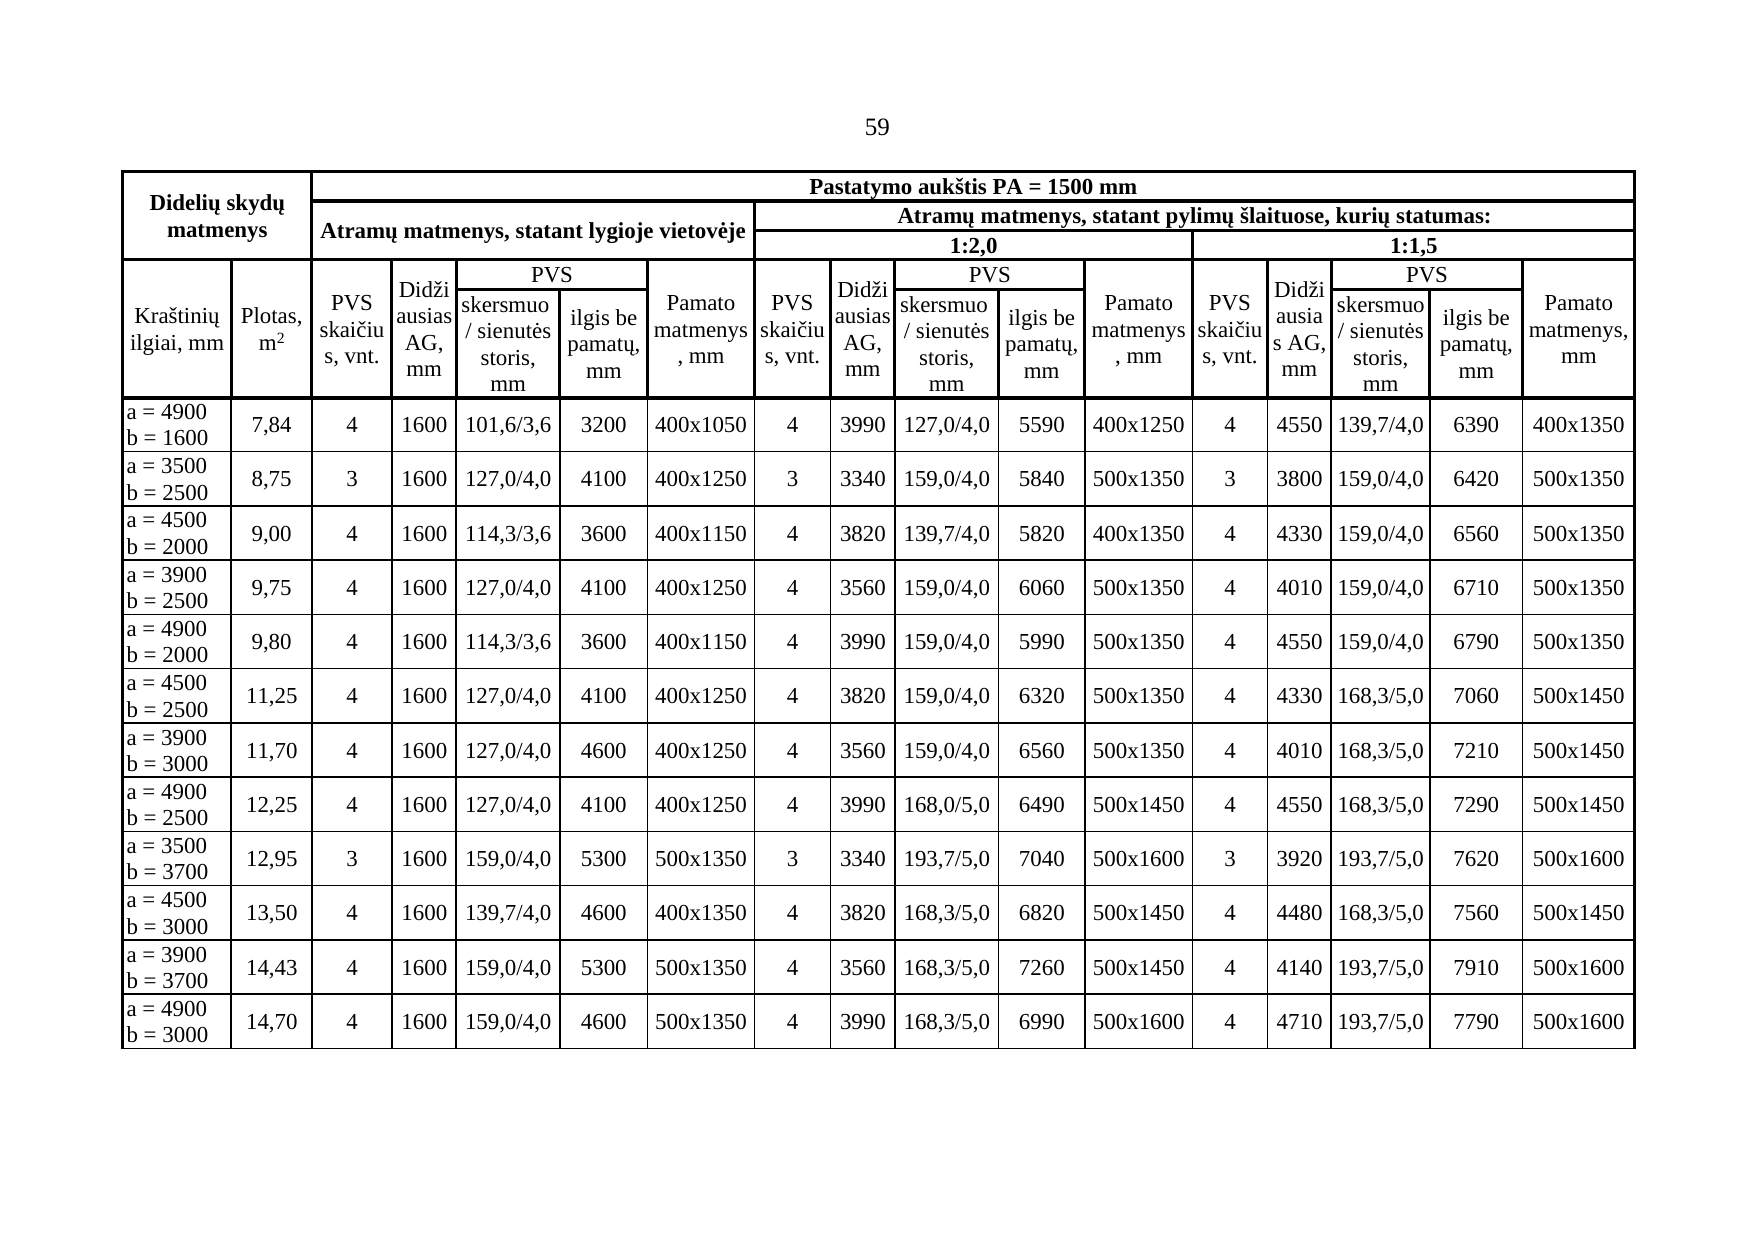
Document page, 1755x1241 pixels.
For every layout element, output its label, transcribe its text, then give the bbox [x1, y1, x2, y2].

table_cell 3 [755, 452, 830, 505]
table_cell 4 [755, 615, 830, 668]
table_cell 12,25 [232, 778, 311, 831]
table_cell 5990 [999, 615, 1084, 668]
table_cell 400x1250 [648, 561, 754, 613]
table_cell 4 [755, 724, 830, 776]
table_cell 3 [755, 832, 830, 885]
table_cell 168,3/5,0 [1332, 724, 1429, 776]
table_cell 1600 [393, 941, 455, 993]
table_cell 500x1350 [1086, 615, 1192, 668]
table_cell PVS [896, 261, 1083, 288]
table_cell 7060 [1431, 669, 1522, 722]
table_cell 3560 [831, 941, 894, 993]
table_cell 500x1350 [1523, 561, 1633, 613]
table_cell 3560 [831, 724, 894, 776]
table_cell 13,50 [232, 886, 311, 939]
table_cell 500x1600 [1086, 832, 1192, 885]
table_cell a = 4900 b = 3000 [124, 995, 230, 1048]
table_cell 4 [1193, 400, 1267, 451]
table_cell 500x1350 [648, 995, 754, 1048]
table_cell skersmuo / sienutės storis, mm [1333, 291, 1428, 396]
table_cell 400x1350 [648, 886, 754, 939]
table_cell 4 [313, 941, 391, 993]
table_cell 4480 [1268, 886, 1330, 939]
table_cell 6390 [1431, 400, 1522, 451]
table_cell skersmuo / sienutės storis, mm [896, 291, 997, 396]
table_cell 500x1350 [648, 941, 754, 993]
table_cell 400x1250 [648, 669, 754, 722]
table_cell 3 [1193, 452, 1267, 505]
table_cell 400x1350 [1523, 400, 1633, 451]
table_cell 4 [1193, 724, 1267, 776]
table_cell 4 [1193, 507, 1267, 559]
table_cell 6820 [999, 886, 1084, 939]
table_cell PVS [1333, 261, 1521, 288]
table_cell 9,00 [232, 507, 311, 559]
table_cell 5840 [999, 452, 1084, 505]
table_cell PVS [458, 261, 646, 288]
table_cell 1600 [393, 886, 455, 939]
table_cell 3600 [561, 507, 647, 559]
table_cell 193,7/5,0 [1332, 832, 1429, 885]
table_cell 4 [1193, 941, 1267, 993]
table_cell 500x1350 [1086, 561, 1192, 613]
table_cell 1600 [393, 778, 455, 831]
table_cell 4100 [561, 561, 647, 613]
table_cell 500x1600 [1086, 995, 1192, 1048]
table_cell 3920 [1268, 832, 1330, 885]
table_cell 400x1250 [648, 778, 754, 831]
table_cell 3340 [831, 452, 894, 505]
table_cell 500x1450 [1523, 724, 1633, 776]
table_cell a = 4900 b = 2500 [124, 778, 230, 831]
table_cell 4600 [561, 724, 647, 776]
table_cell 114,3/3,6 [457, 507, 559, 559]
table_cell 139,7/4,0 [457, 886, 559, 939]
table_cell 4 [313, 995, 391, 1048]
table_cell 4100 [561, 778, 647, 831]
table_cell 4 [1193, 886, 1267, 939]
table_cell Kraštinių ilgiai, mm [124, 261, 230, 396]
table_cell 4 [755, 400, 830, 451]
table_cell 127,0/4,0 [457, 669, 559, 722]
table_cell 3800 [1268, 452, 1330, 505]
table_cell 7,84 [232, 400, 311, 451]
table_cell 4710 [1268, 995, 1330, 1048]
table_cell 4 [313, 724, 391, 776]
table_cell 500x1350 [1523, 507, 1633, 559]
table_cell 5820 [999, 507, 1084, 559]
table_cell Didžiausias AG, mm [1269, 261, 1330, 396]
table_cell ilgis be pamatų, mm [1000, 291, 1083, 396]
table_cell 4 [1193, 995, 1267, 1048]
table_cell 11,25 [232, 669, 311, 722]
table_cell 5590 [999, 400, 1084, 451]
table_cell 500x1600 [1523, 995, 1633, 1048]
table_cell 500x1350 [1086, 724, 1192, 776]
table_cell 168,3/5,0 [896, 941, 998, 993]
table_cell 159,0/4,0 [457, 995, 559, 1048]
table_cell 3 [313, 452, 391, 505]
table_cell 5300 [561, 941, 647, 993]
table_cell 500x1350 [648, 832, 754, 885]
table_cell 127,0/4,0 [457, 724, 559, 776]
table_cell 3990 [831, 615, 894, 668]
table_cell 6320 [999, 669, 1084, 722]
table_cell 4 [1193, 778, 1267, 831]
table_cell Pamato matmenys, mm [1086, 261, 1191, 396]
table_cell 159,0/4,0 [896, 561, 998, 613]
table_cell 7790 [1431, 995, 1522, 1048]
table_cell 5300 [561, 832, 647, 885]
table_cell 4010 [1268, 724, 1330, 776]
table_cell 4550 [1268, 778, 1330, 831]
table_cell 500x1450 [1523, 669, 1633, 722]
table_cell 3990 [831, 400, 894, 451]
table_cell a = 3500 b = 2500 [124, 452, 230, 505]
table_cell 4600 [561, 995, 647, 1048]
table_cell 4330 [1268, 669, 1330, 722]
table_cell a = 4900 b = 1600 [124, 400, 230, 451]
table_cell 11,70 [232, 724, 311, 776]
table_cell 500x1450 [1523, 778, 1633, 831]
table_cell 7040 [999, 832, 1084, 885]
table_header Pastatymo aukštis PA = 1500 mm [313, 173, 1633, 199]
table_cell 4 [1193, 669, 1267, 722]
table_cell 159,0/4,0 [1332, 615, 1429, 668]
table_cell 1600 [393, 669, 455, 722]
table_cell a = 4500 b = 2000 [124, 507, 230, 559]
table_cell 4 [313, 778, 391, 831]
table_cell 1600 [393, 400, 455, 451]
table_cell 139,7/4,0 [1332, 400, 1429, 451]
table_cell 4 [755, 778, 830, 831]
table_cell PVS skaičius, vnt. [313, 261, 390, 396]
table_cell 4550 [1268, 615, 1330, 668]
table_cell 1600 [393, 832, 455, 885]
table_cell 3990 [831, 778, 894, 831]
table_cell 1:1,5 [1194, 232, 1633, 258]
table_cell 500x1450 [1086, 886, 1192, 939]
table_cell 4 [755, 561, 830, 613]
table_cell 193,7/5,0 [1332, 941, 1429, 993]
table_cell 6490 [999, 778, 1084, 831]
table_cell 168,0/5,0 [896, 778, 998, 831]
table_cell 139,7/4,0 [896, 507, 998, 559]
table_cell PVS skaičius, vnt. [756, 261, 829, 396]
table_cell 4010 [1268, 561, 1330, 613]
table_cell 3 [313, 832, 391, 885]
table_cell 3340 [831, 832, 894, 885]
table_cell 159,0/4,0 [896, 615, 998, 668]
table_cell 4140 [1268, 941, 1330, 993]
table_cell 3600 [561, 615, 647, 668]
table_cell 6060 [999, 561, 1084, 613]
table_cell 1600 [393, 452, 455, 505]
table_cell a = 4500 b = 2500 [124, 669, 230, 722]
table_cell 3200 [561, 400, 647, 451]
table_cell Plotas, m2 [233, 261, 310, 396]
table_cell 4 [1193, 615, 1267, 668]
table_cell ilgis be pamatų, mm [561, 291, 646, 396]
table_cell 400x1250 [1086, 400, 1192, 451]
table_cell 500x1350 [1086, 452, 1192, 505]
table_cell a = 4900 b = 2000 [124, 615, 230, 668]
table_cell 101,6/3,6 [457, 400, 559, 451]
table_cell 193,7/5,0 [896, 832, 998, 885]
table_cell 4 [755, 995, 830, 1048]
table_cell 1600 [393, 561, 455, 613]
table_cell 168,3/5,0 [1332, 669, 1429, 722]
table_cell 127,0/4,0 [896, 400, 998, 451]
table_cell 7910 [1431, 941, 1522, 993]
table_cell 159,0/4,0 [1332, 507, 1429, 559]
table_cell 14,70 [232, 995, 311, 1048]
table_cell 4 [313, 561, 391, 613]
table_cell 4550 [1268, 400, 1330, 451]
table_cell 127,0/4,0 [457, 452, 559, 505]
table_cell 14,43 [232, 941, 311, 993]
table_cell 1:2,0 [756, 232, 1191, 258]
table_cell 6990 [999, 995, 1084, 1048]
table_cell Didžiausias AG, mm [393, 261, 455, 396]
table_cell 168,3/5,0 [1332, 886, 1429, 939]
table_cell 7260 [999, 941, 1084, 993]
table_cell 12,95 [232, 832, 311, 885]
table_cell 127,0/4,0 [457, 778, 559, 831]
table_cell 500x1600 [1523, 941, 1633, 993]
table_cell 6560 [999, 724, 1084, 776]
table_cell 400x1050 [648, 400, 754, 451]
table_cell a = 3900 b = 3000 [124, 724, 230, 776]
table_cell 4 [313, 669, 391, 722]
table_cell 159,0/4,0 [457, 832, 559, 885]
table_cell 400x1250 [648, 452, 754, 505]
table_cell 4 [1193, 561, 1267, 613]
table_cell a = 4500 b = 3000 [124, 886, 230, 939]
table_cell 4 [755, 669, 830, 722]
table_cell 4100 [561, 452, 647, 505]
table_cell 4 [313, 507, 391, 559]
table_cell 168,3/5,0 [1332, 778, 1429, 831]
table_cell 159,0/4,0 [896, 669, 998, 722]
table_cell 1600 [393, 724, 455, 776]
table_cell 3990 [831, 995, 894, 1048]
table_cell a = 3900 b = 3700 [124, 941, 230, 993]
table_cell 3560 [831, 561, 894, 613]
table_cell 7290 [1431, 778, 1522, 831]
table_cell a = 3900 b = 2500 [124, 561, 230, 613]
table_cell 4600 [561, 886, 647, 939]
table_cell Pamato matmenys, mm [649, 261, 753, 396]
table_cell 8,75 [232, 452, 311, 505]
table_cell 127,0/4,0 [457, 561, 559, 613]
table_cell 6420 [1431, 452, 1522, 505]
table_cell 4100 [561, 669, 647, 722]
table_cell 500x1600 [1523, 832, 1633, 885]
table_cell 400x1150 [648, 615, 754, 668]
table_cell 400x1150 [648, 507, 754, 559]
table_cell 6710 [1431, 561, 1522, 613]
table_cell 3820 [831, 886, 894, 939]
table_cell 1600 [393, 507, 455, 559]
table_cell 400x1350 [1086, 507, 1192, 559]
table_cell 193,7/5,0 [1332, 995, 1429, 1048]
table_cell skersmuo / sienutės storis, mm [458, 291, 558, 396]
table_cell 500x1450 [1523, 886, 1633, 939]
table_cell Didžiausias AG, mm [832, 261, 893, 396]
table_cell PVS skaičius, vnt. [1194, 261, 1266, 396]
table_cell 9,80 [232, 615, 311, 668]
table_cell 159,0/4,0 [1332, 561, 1429, 613]
table_cell 4 [313, 615, 391, 668]
table_cell 159,0/4,0 [896, 452, 998, 505]
table_cell 500x1350 [1523, 452, 1633, 505]
table_cell 500x1450 [1086, 778, 1192, 831]
table_cell 4 [755, 507, 830, 559]
table_cell 1600 [393, 615, 455, 668]
table_cell Pamato matmenys, mm [1524, 261, 1633, 396]
table_cell 1600 [393, 995, 455, 1048]
table_cell 168,3/5,0 [896, 995, 998, 1048]
table_cell 4330 [1268, 507, 1330, 559]
table_cell 6790 [1431, 615, 1522, 668]
table_cell 4 [313, 886, 391, 939]
table_cell a = 3500 b = 3700 [124, 832, 230, 885]
table_cell 500x1350 [1523, 615, 1633, 668]
table_cell 159,0/4,0 [896, 724, 998, 776]
table_cell 3 [1193, 832, 1267, 885]
table_cell 114,3/3,6 [457, 615, 559, 668]
table_cell 7620 [1431, 832, 1522, 885]
table_cell 9,75 [232, 561, 311, 613]
table_cell 400x1250 [648, 724, 754, 776]
table_cell 159,0/4,0 [1332, 452, 1429, 505]
table_cell ilgis be pamatų, mm [1431, 291, 1521, 396]
table_cell 500x1450 [1086, 941, 1192, 993]
table_cell 168,3/5,0 [896, 886, 998, 939]
table_cell 159,0/4,0 [457, 941, 559, 993]
table_cell 4 [313, 400, 391, 451]
table_cell 4 [755, 886, 830, 939]
table_cell Atramų matmenys, statant lygioje vietovėje [313, 203, 753, 258]
table_header Didelių skydų matmenys [124, 173, 310, 258]
table_cell 7210 [1431, 724, 1522, 776]
table_cell 7560 [1431, 886, 1522, 939]
table_cell 6560 [1431, 507, 1522, 559]
table_cell 3820 [831, 507, 894, 559]
table_cell 4 [755, 941, 830, 993]
table_cell Atramų matmenys, statant pylimų šlaituose, kurių statumas: [756, 203, 1633, 229]
table_cell 500x1350 [1086, 669, 1192, 722]
table_cell 3820 [831, 669, 894, 722]
